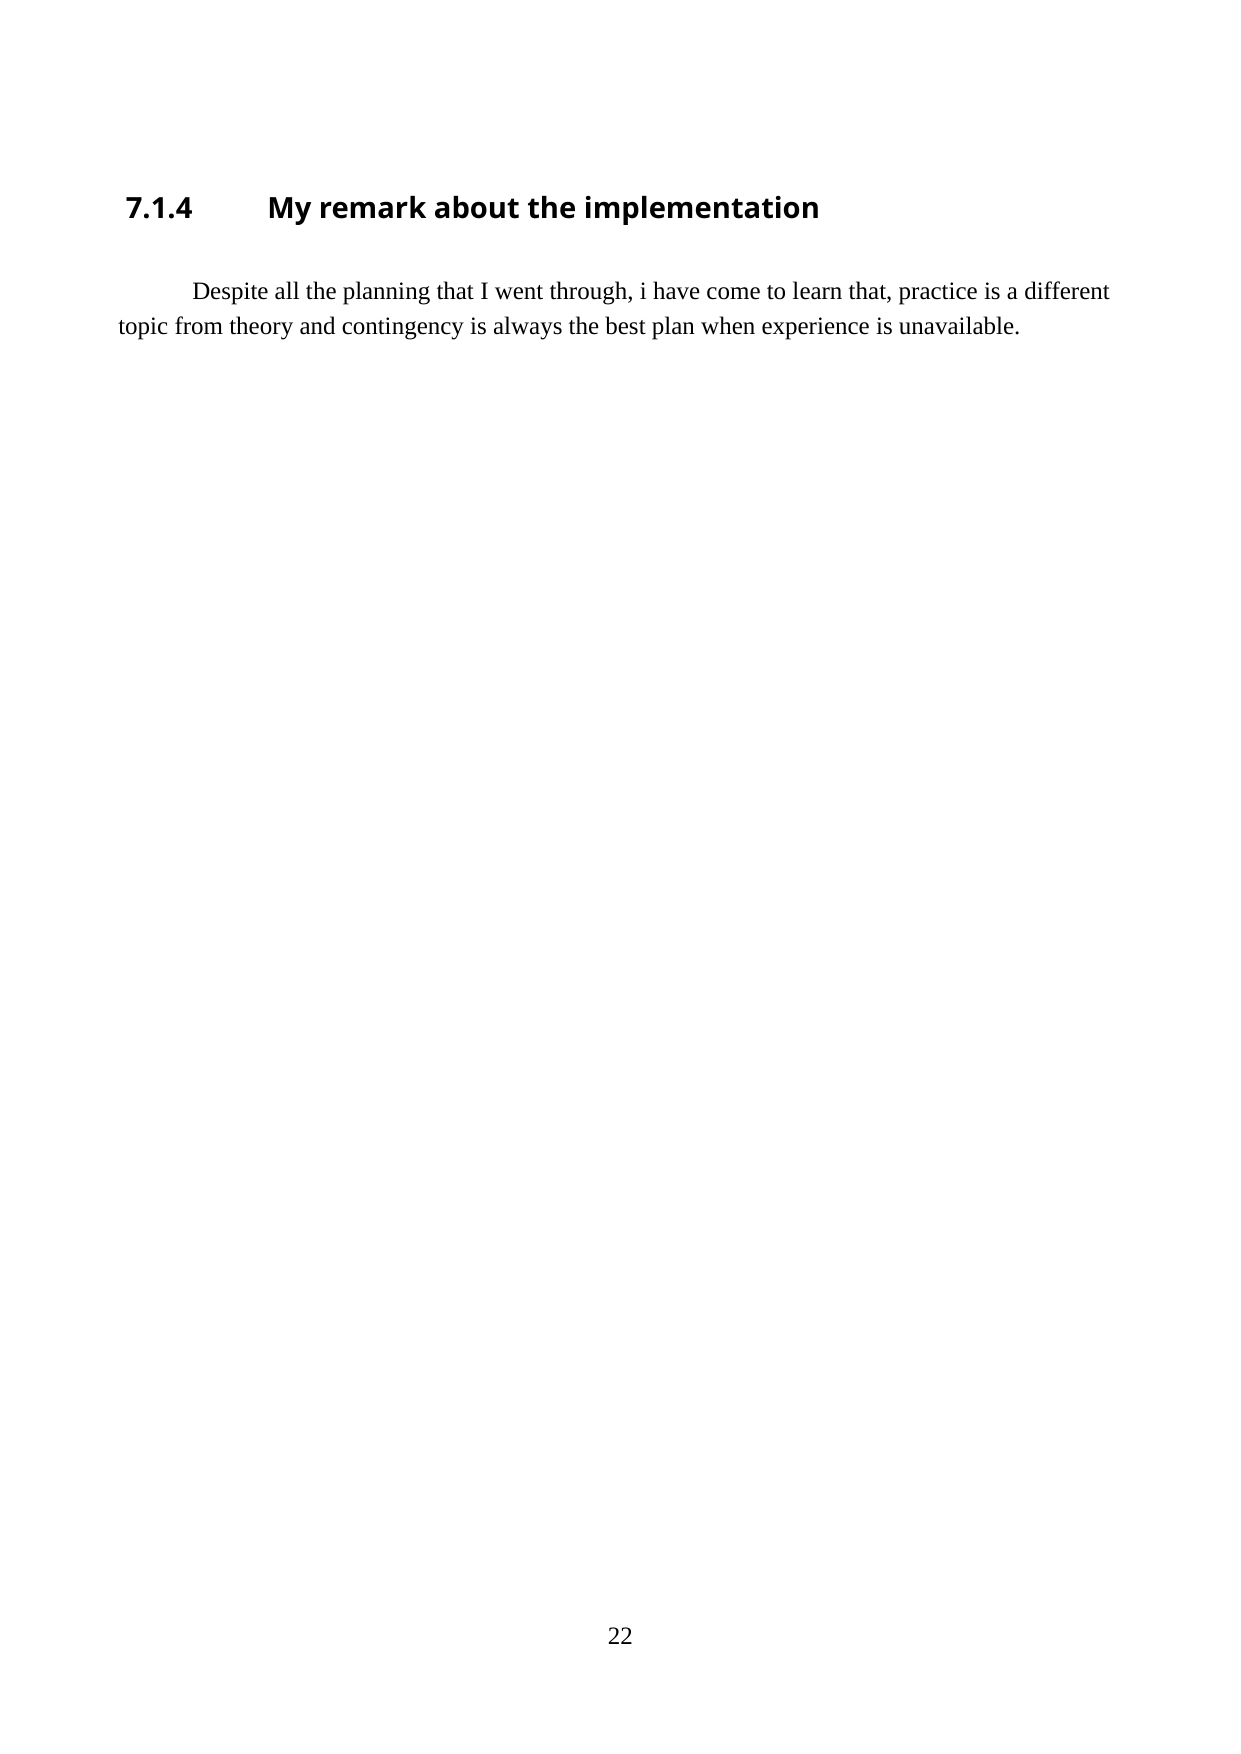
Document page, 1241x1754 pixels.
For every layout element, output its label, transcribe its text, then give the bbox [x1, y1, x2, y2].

subtitle My remark about the implementation [118, 188, 1122, 227]
text Despite all the planning that I went through, i have come to learn that, practice is a different topic from theory and contingency is always the best plan when experience is unavailable. [118, 276, 1122, 340]
